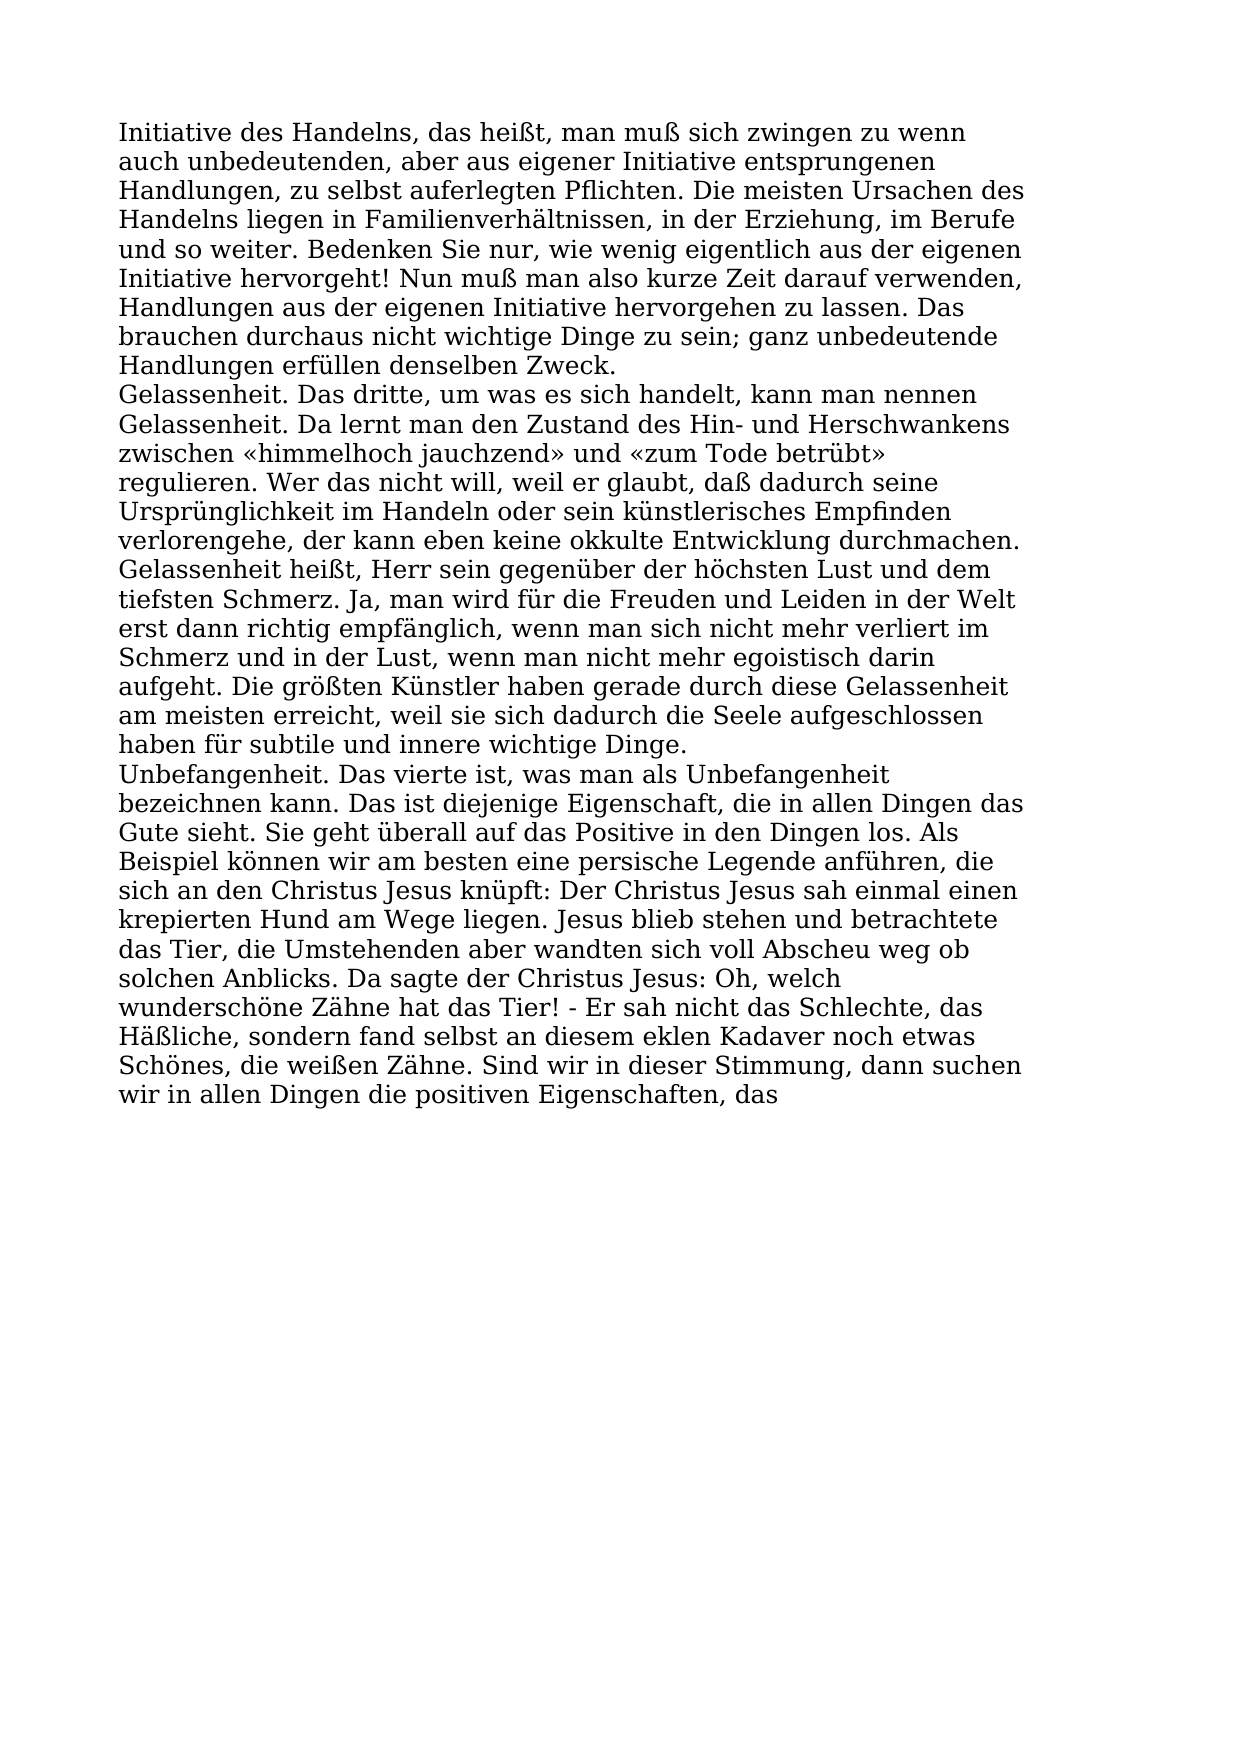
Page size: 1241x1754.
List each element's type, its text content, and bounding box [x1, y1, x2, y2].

text Handlungen erfüllen denselben Zweck. [118, 351, 1122, 381]
text Unbefangenheit. Das vierte ist, was man als Unbefangenheit [118, 760, 1122, 789]
text Ursprünglichkeit im Handeln oder sein künstlerisches Empfinden [118, 497, 1122, 526]
text und so weiter. Bedenken Sie nur, wie wenig eigentlich aus der eigenen [118, 235, 1122, 264]
text das Tier, die Umstehenden aber wandten sich voll Abscheu weg ob [118, 935, 1122, 964]
text haben für subtile und innere wichtige Dinge. [118, 731, 1122, 760]
text Initiative des Handelns, das heißt, man muß sich zwingen zu wenn [118, 118, 1122, 147]
text Handlungen aus der eigenen Initiative hervorgehen zu lassen. Das [118, 293, 1122, 322]
text tiefsten Schmerz. Ja, man wird für die Freuden und Leiden in der Welt [118, 585, 1122, 614]
text Gute sieht. Sie geht überall auf das Positive in den Dingen los. Als [118, 818, 1122, 847]
text Initiative hervorgeht! Nun muß man also kurze Zeit darauf verwenden, [118, 264, 1122, 293]
text regulieren. Wer das nicht will, weil er glaubt, daß dadurch seine [118, 468, 1122, 497]
text brauchen durchaus nicht wichtige Dinge zu sein; ganz unbedeutende [118, 322, 1122, 351]
text Handelns liegen in Familienverhältnissen, in der Erziehung, im Berufe [118, 206, 1122, 235]
text Schmerz und in der Lust, wenn man nicht mehr egoistisch darin [118, 643, 1122, 672]
text Gelassenheit. Da lernt man den Zustand des Hin- und Herschwankens [118, 410, 1122, 439]
text sich an den Christus Jesus knüpft: Der Christus Jesus sah einmal einen [118, 876, 1122, 906]
text erst dann richtig empfänglich, wenn man sich nicht mehr verliert im [118, 614, 1122, 643]
text verlorengehe, der kann eben keine okkulte Entwicklung durchmachen. [118, 526, 1122, 556]
text aufgeht. Die größten Künstler haben gerade durch diese Gelassenheit [118, 672, 1122, 701]
text solchen Anblicks. Da sagte der Christus Jesus: Oh, welch [118, 964, 1122, 993]
text wunderschöne Zähne hat das Tier! - Er sah nicht das Schlechte, das [118, 993, 1122, 1022]
text auch unbedeutenden, aber aus eigener Initiative entsprungenen [118, 147, 1122, 176]
text bezeichnen kann. Das ist diejenige Eigenschaft, die in allen Dingen das [118, 789, 1122, 818]
text Beispiel können wir am besten eine persische Legende anführen, die [118, 847, 1122, 876]
text Handlungen, zu selbst auferlegten Pflichten. Die meisten Ursachen des [118, 176, 1122, 206]
text krepierten Hund am Wege liegen. Jesus blieb stehen und betrachtete [118, 906, 1122, 935]
text Gelassenheit. Das dritte, um was es sich handelt, kann man nennen [118, 381, 1122, 410]
text Schönes, die weißen Zähne. Sind wir in dieser Stimmung, dann suchen [118, 1051, 1122, 1081]
text Gelassenheit heißt, Herr sein gegenüber der höchsten Lust und dem [118, 556, 1122, 585]
text Häßliche, sondern fand selbst an diesem eklen Kadaver noch etwas [118, 1022, 1122, 1051]
text am meisten erreicht, weil sie sich dadurch die Seele aufgeschlossen [118, 701, 1122, 731]
text wir in allen Dingen die positiven Eigenschaften, das [118, 1081, 1122, 1110]
text zwischen «himmelhoch jauchzend» und «zum Tode betrübt» [118, 439, 1122, 468]
